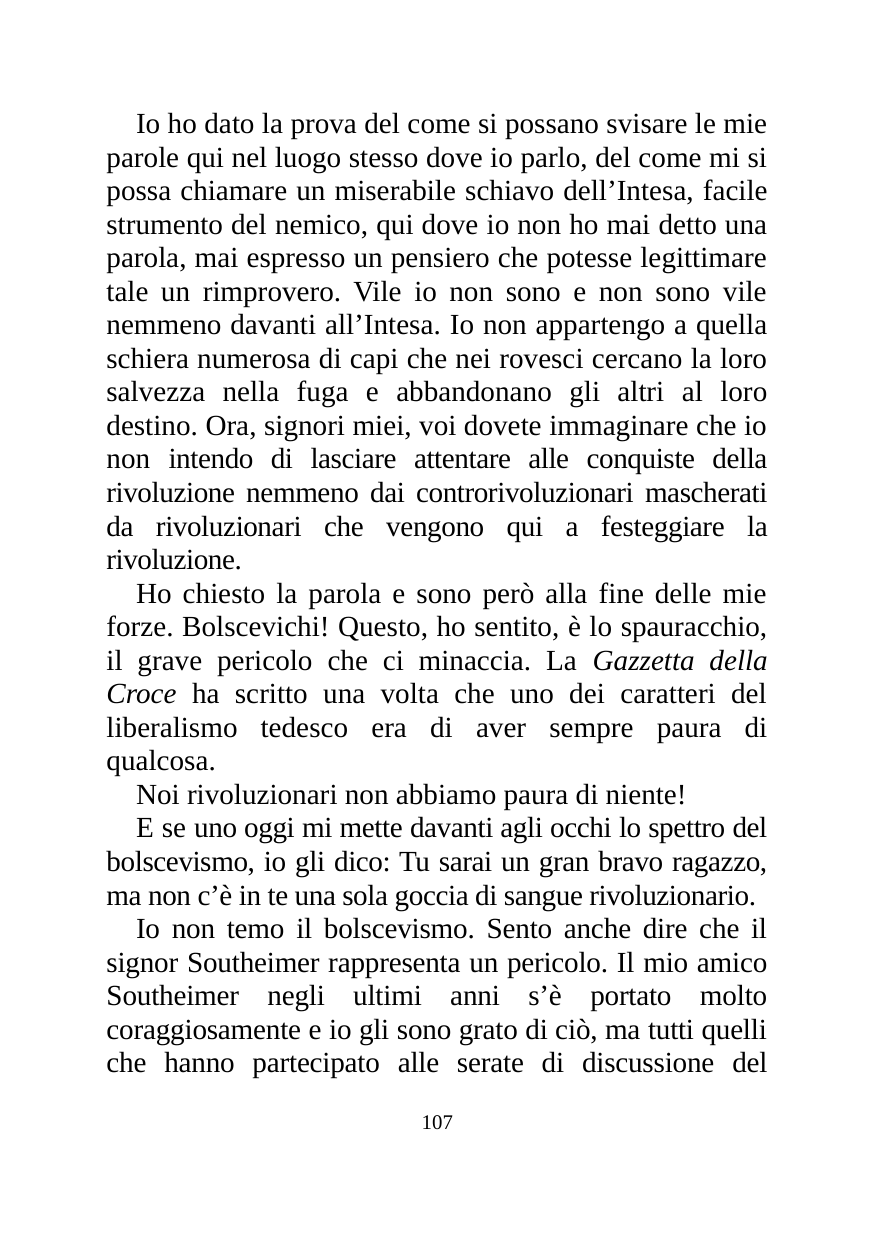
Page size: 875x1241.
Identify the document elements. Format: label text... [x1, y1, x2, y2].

text Io ho dato la prova del come si possano svisare le mie parole qui nel luogo stesso dove io parlo, del come mi si possa chiamare un miserabile schiavo dell’Intesa, facile strumento del nemico, qui dove io non ho mai detto una parola, mai espresso un pensiero che potesse legittimare tale un rimprovero. Vile io non sono e non sono vile nemmeno davanti all’Intesa. Io non appartengo a quella schiera numerosa di capi che nei rovesci cercano la loro salvezza nella fuga e abbandonano gli altri al loro destino. Ora, signori miei, voi dovete immaginare che io non intendo di lasciare attentare alle conquiste della rivoluzione nemmeno dai controrivoluzionari mascherati da rivoluzionari che vengono qui a festeggiare la rivoluzione. [106, 106, 768, 576]
text E se uno oggi mi mette davanti agli occhi lo spettro del bolscevismo, io gli dico: Tu sarai un gran bravo ragazzo, ma non c’è in te una sola goccia di sangue rivoluzionario. [106, 811, 768, 911]
text Io non temo il bolscevismo. Sento anche dire che il signor Southeimer rappresenta un pericolo. Il mio amico Southeimer negli ultimi anni s’è portato molto coraggiosamente e io gli sono grato di ciò, ma tutti quelli che hanno partecipato alle serate di discussione del [106, 911, 768, 1079]
text Ho chiesto la parola e sono però alla fine delle mie forze. Bolscevichi! Questo, ho sentito, è lo spauracchio, il grave pericolo che ci minaccia. La Gazzetta della Croce ha scritto una volta che uno dei caratteri del liberalismo tedesco era di aver sempre paura di qualcosa. [106, 576, 768, 777]
text Noi rivoluzionari non abbiamo paura di niente! [106, 777, 768, 811]
